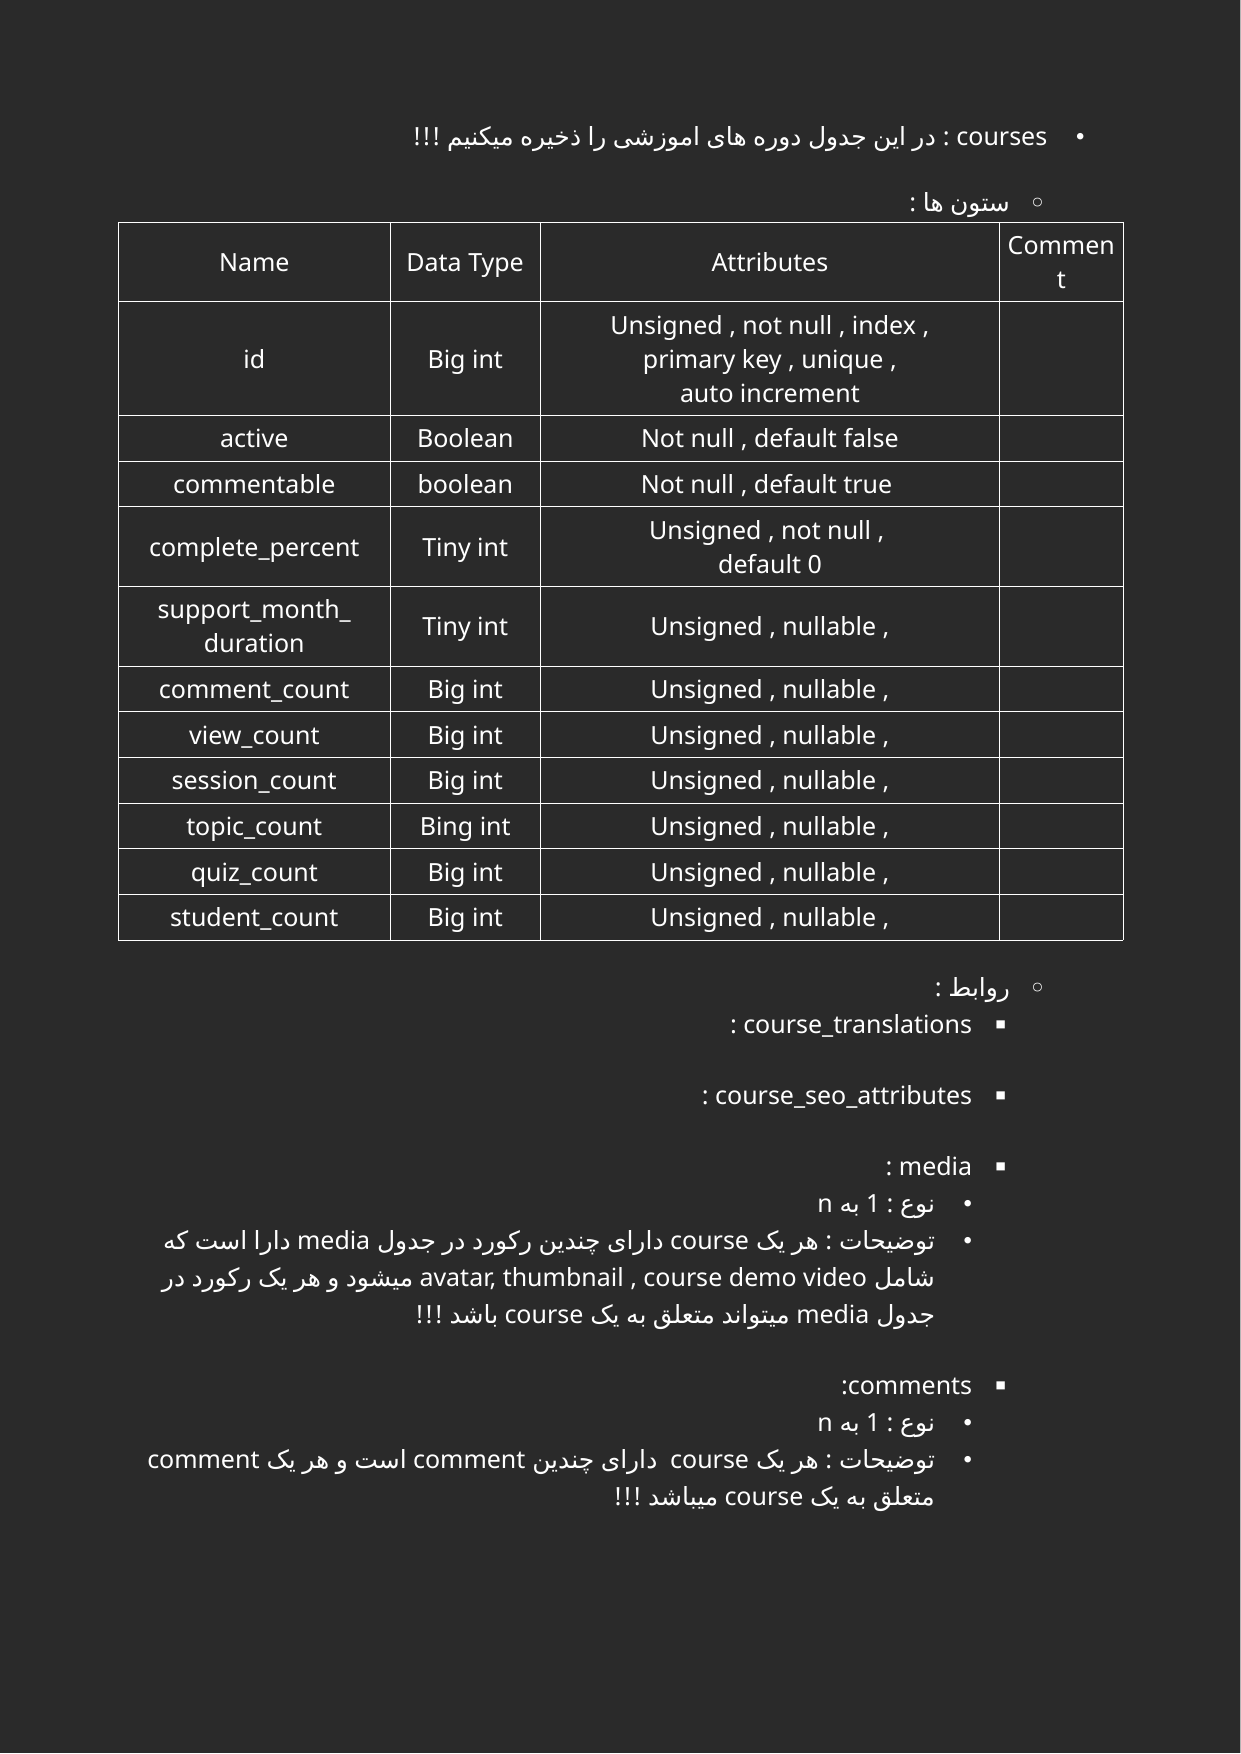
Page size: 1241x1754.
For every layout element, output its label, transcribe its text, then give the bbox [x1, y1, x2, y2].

list courses : در این جدول دوره های اموزشی را ذخیره میکنیم !!! [118, 118, 1085, 155]
table_cell Big int [391, 895, 540, 939]
table_cell active [119, 416, 390, 461]
table_cell [1000, 416, 1123, 461]
table_cell Unsigned , nullable , [541, 667, 999, 711]
table_cell Unsigned , nullable , [541, 804, 999, 848]
table_header Data Type [391, 223, 540, 301]
table_cell Not null , default true [541, 462, 999, 506]
table_cell id [119, 302, 390, 415]
table_header Name [119, 223, 390, 301]
table_cell [1000, 302, 1123, 415]
table_cell boolean [391, 462, 540, 506]
list course_seo_attributes : [118, 1077, 1010, 1114]
table_cell [1000, 712, 1123, 757]
table_cell [1000, 895, 1123, 939]
table_cell [1000, 462, 1123, 506]
table_cell Unsigned , nullable , [541, 712, 999, 757]
table_header Comment [1000, 223, 1123, 301]
table_cell Big int [391, 667, 540, 711]
table_cell Tiny int [391, 507, 540, 586]
table_header Attributes [541, 223, 999, 301]
table_cell Boolean [391, 416, 540, 461]
table_cell Unsigned , nullable , [541, 758, 999, 803]
table_cell Unsigned , not null , default 0 [541, 507, 999, 586]
list ستون ها : [118, 189, 1047, 222]
table_cell commentable [119, 462, 390, 506]
list روابط :‌ [118, 974, 1047, 1006]
table_cell Unsigned , not null , index , primary key , unique , auto increment [541, 302, 999, 415]
table_cell Big int [391, 758, 540, 803]
table_cell session_count [119, 758, 390, 803]
table_cell Unsigned , nullable , [541, 587, 999, 666]
list توضیحات :‌ هر یک course دارای چندین comment است و هر یک comment متعلق به یک course میباشد !!! [118, 1441, 972, 1515]
table_cell [1000, 587, 1123, 666]
table_cell [1000, 758, 1123, 803]
table_cell topic_count [119, 804, 390, 848]
list توضیحات :‌ هر یک course دارای چندین رکورد در جدول media دارا است که شامل avatar, thumbnail , course demo video میشود و هر یک رکورد در جدول media میتواند متعلق به یک course باشد !!! [118, 1222, 972, 1333]
list comments: [118, 1367, 1010, 1404]
table_cell Unsigned , nullable , [541, 895, 999, 939]
list media : [118, 1148, 1010, 1185]
table_cell Big int [391, 302, 540, 415]
list course_translations : [118, 1006, 1010, 1043]
table_cell Not null , default false [541, 416, 999, 461]
list نوع :‌ 1 به n [118, 1185, 972, 1222]
table_cell quiz_count [119, 849, 390, 894]
table_cell student_count [119, 895, 390, 939]
table_cell [1000, 507, 1123, 586]
table_cell [1000, 804, 1123, 848]
table_cell Big int [391, 712, 540, 757]
table_cell complete_percent [119, 507, 390, 586]
table_cell Tiny int [391, 587, 540, 666]
table_cell [1000, 667, 1123, 711]
table_cell [1000, 849, 1123, 894]
table_cell comment_count [119, 667, 390, 711]
table_cell Bing int [391, 804, 540, 848]
table_cell view_count [119, 712, 390, 757]
table_cell support_month_ duration [119, 587, 390, 666]
list نوع :‌ 1 به n [118, 1404, 972, 1441]
table_cell Big int [391, 849, 540, 894]
table_cell Unsigned , nullable , [541, 849, 999, 894]
